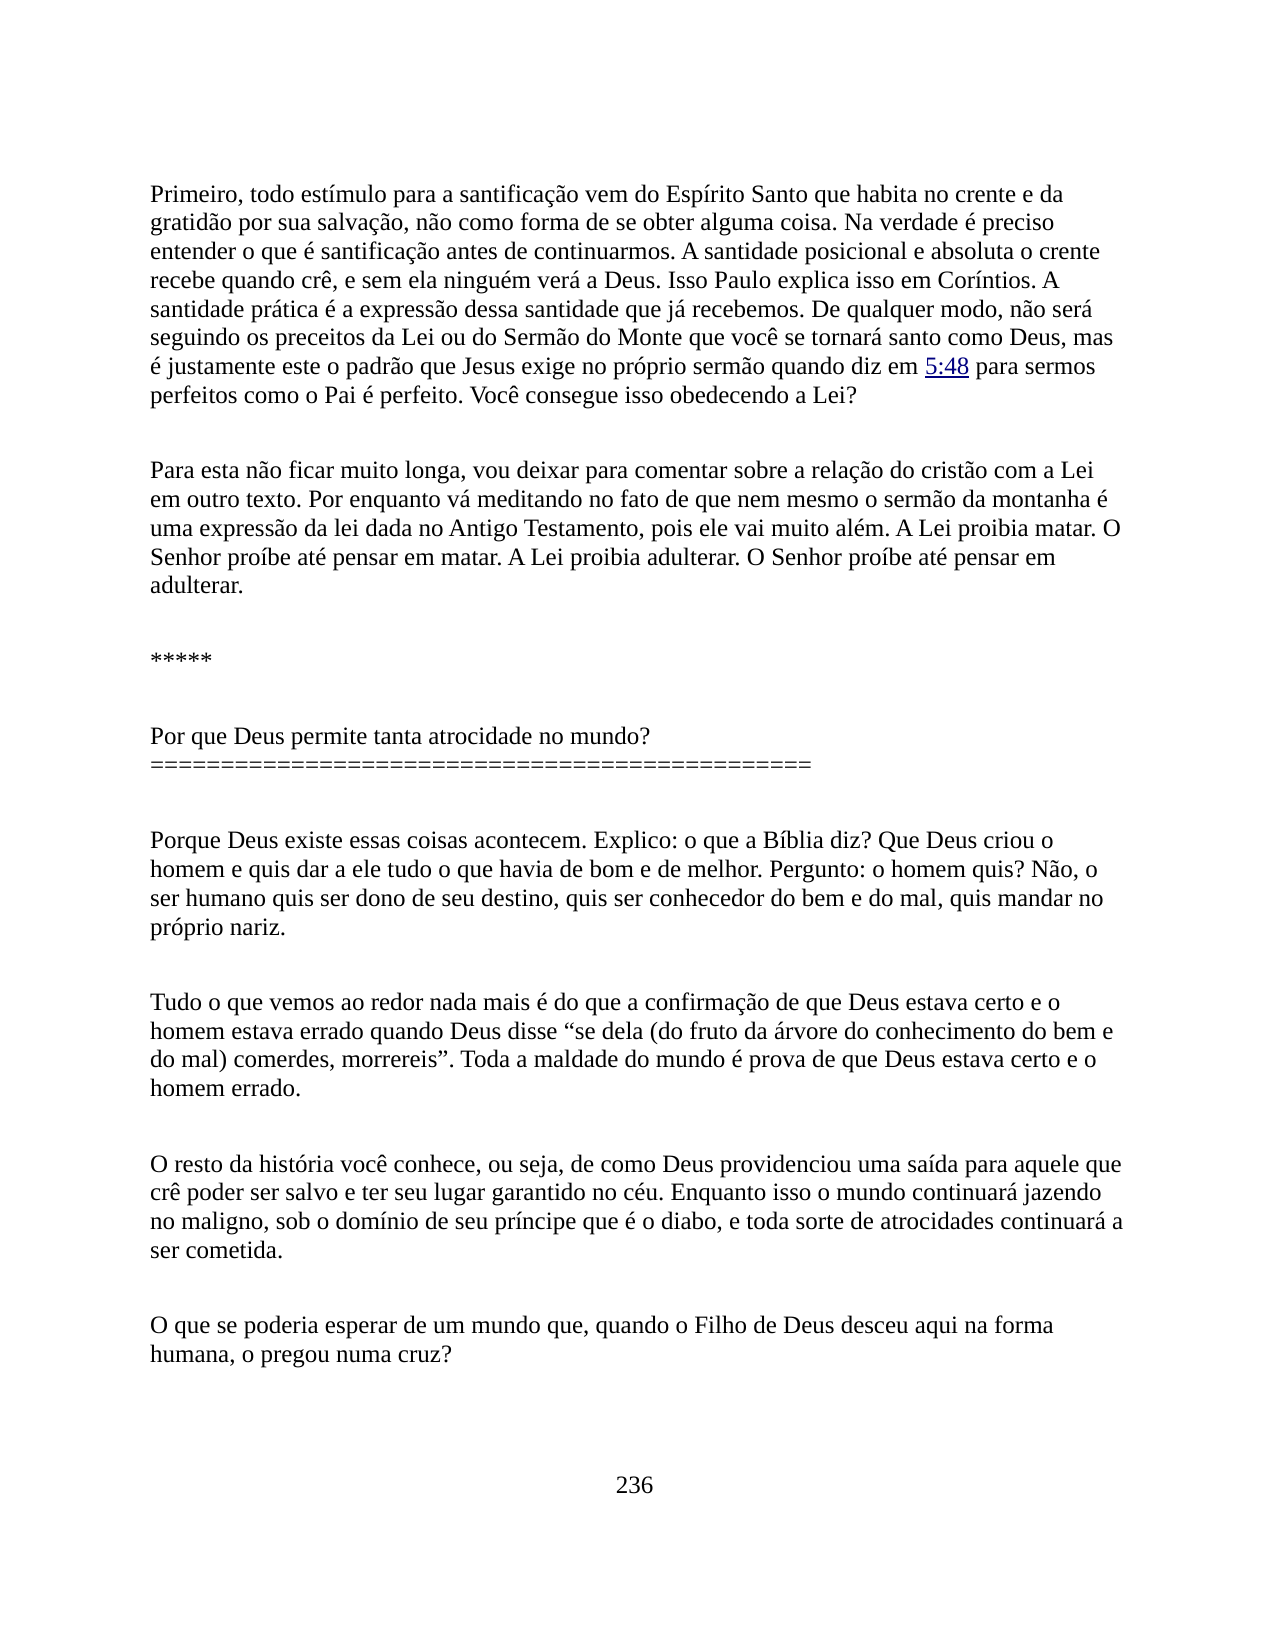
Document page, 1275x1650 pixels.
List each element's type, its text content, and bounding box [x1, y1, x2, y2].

text Por que Deus permite tanta atrocidade no mundo? =============================================== [150, 692, 1125, 779]
text Porque Deus existe essas coisas acontecem. Explico: o que a Bíblia diz? Que Deus criou o homem e quis dar a ele tudo o que havia de bom e de melhor. Pergunto: o homem quis? Não, o ser humano quis ser dono de seu destino, quis ser conhecedor do bem e do mal, quis mandar no próprio nariz. [150, 797, 1125, 940]
text [150, 1386, 1125, 1414]
text Tudo o que vemos ao redor nada mais é do que a confirmação de que Deus estava certo e o homem estava errado quando Deus disse “se dela (do fruto da árvore do conhecimento do bem e do mal) comerdes, morrereis”. Toda a maldade do mundo é prova de que Deus estava certo e o homem errado. [150, 958, 1125, 1102]
text Primeiro, todo estímulo para a santificação vem do Espírito Santo que habita no crente e da gratidão por sua salvação, não como forma de se obter alguma coisa. Na verdade é preciso entender o que é santificação antes de continuarmos. A santidade posicional e absoluta o crente recebe quando crê, e sem ela ninguém verá a Deus. Isso Paulo explica isso em Coríntios. A santidade prática é a expressão dessa santidade que já recebemos. De qualquer modo, não será seguindo os preceitos da Lei ou do Sermão do Monte que você se tornará santo como Deus, mas é justamente este o padrão que Jesus exige no próprio sermão quando diz em 5:48 para sermos perfeitos como o Pai é perfeito. Você consegue isso obedecendo a Lei? [150, 150, 1125, 409]
text ***** [150, 617, 1125, 674]
text O que se poderia esperar de um mundo que, quando o Filho de Deus desceu aqui na forma humana, o pregou numa cruz? [150, 1282, 1125, 1368]
text Para esta não ficar muito longa, vou deixar para comentar sobre a relação do cristão com a Lei em outro texto. Por enquanto vá meditando no fato de que nem mesmo o sermão da montanha é uma expressão da lei dada no Antigo Testamento, pois ele vai muito além. A Lei proibia matar. O Senhor proíbe até pensar em matar. A Lei proibia adulterar. O Senhor proíbe até pensar em adulterar. [150, 427, 1125, 599]
text O resto da história você conhece, ou seja, de como Deus providenciou uma saída para aquele que crê poder ser salvo e ter seu lugar garantido no céu. Enquanto isso o mundo continuará jazendo no maligno, sob o domínio de seu príncipe que é o diabo, e toda sorte de atrocidades continuará a ser cometida. [150, 1120, 1125, 1264]
